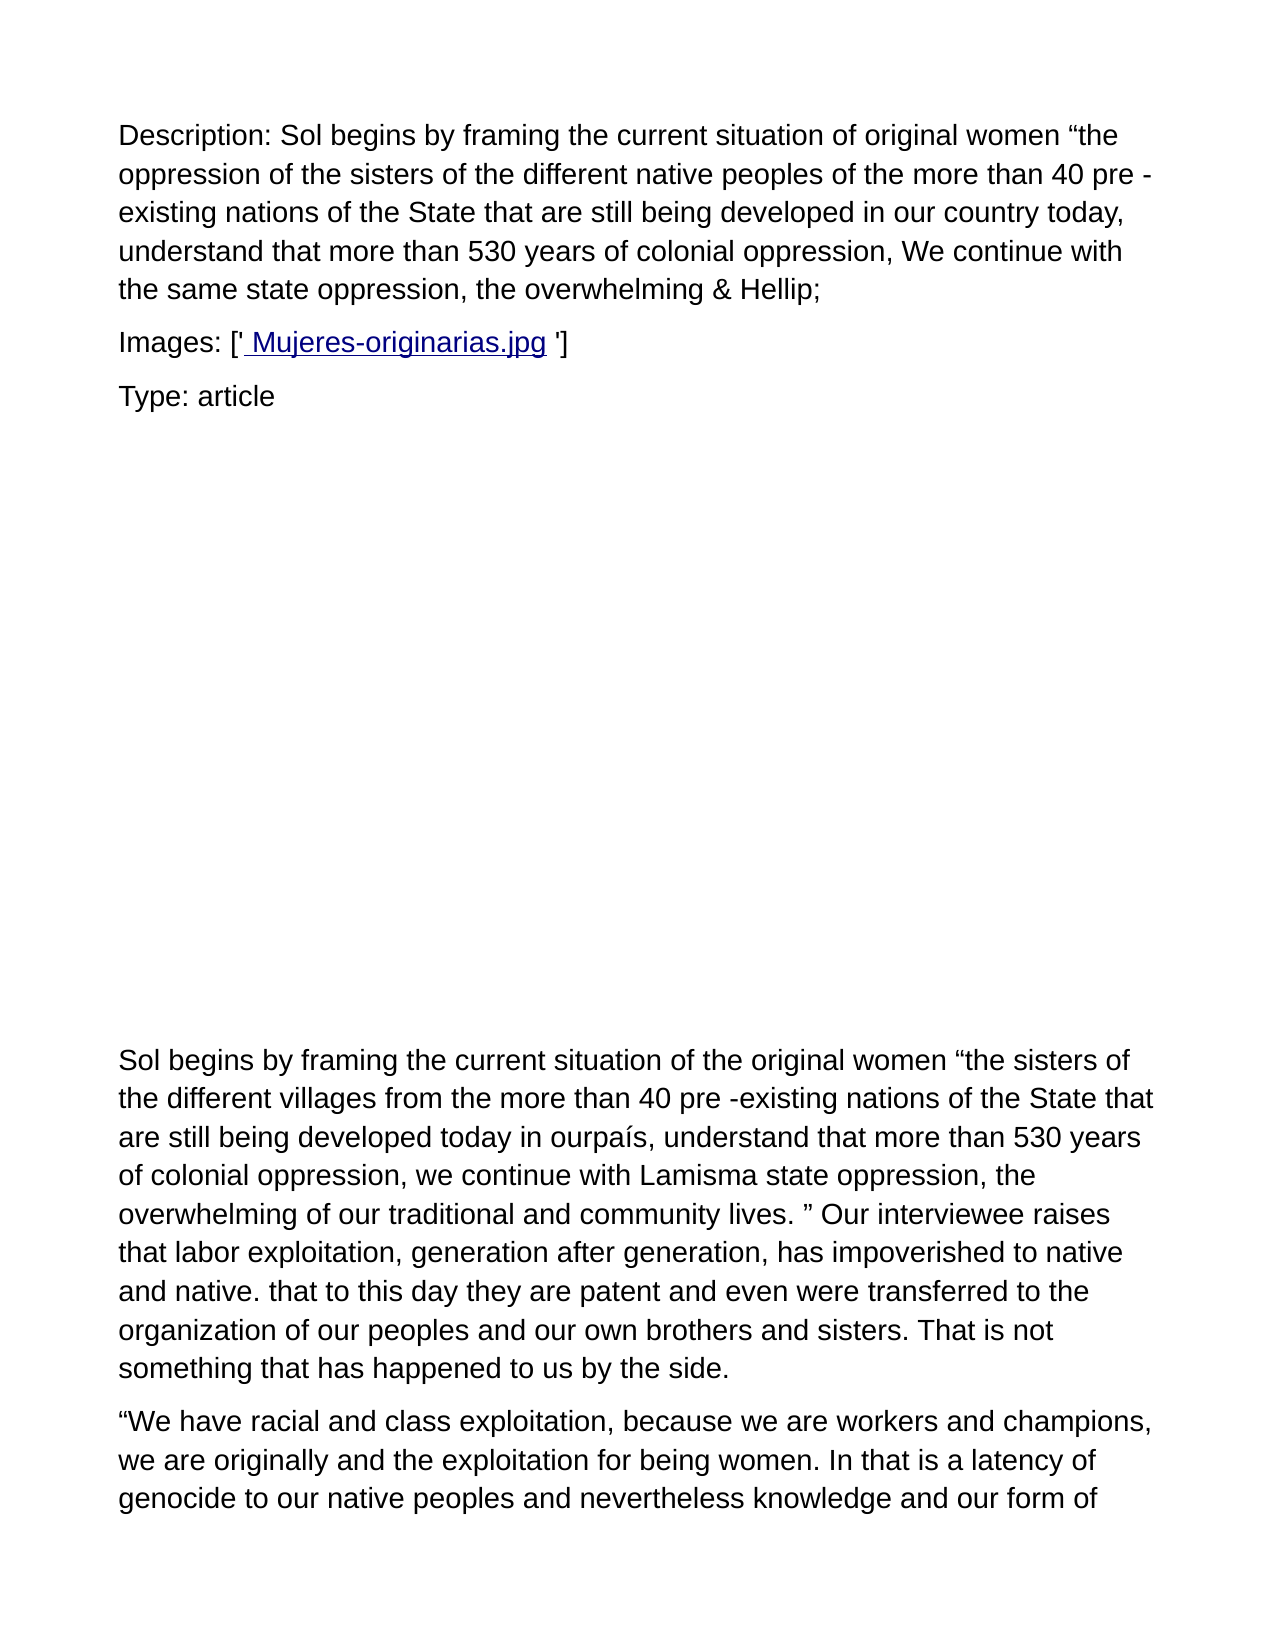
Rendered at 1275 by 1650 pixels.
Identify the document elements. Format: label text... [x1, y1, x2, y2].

text “We have racial and class exploitation, because we are workers and champions, we are originally and the exploitation for being women. In that is a latency of genocide to our native peoples and nevertheless knowledge and our form of [118, 1404, 1157, 1515]
text Sol begins by framing the current situation of the original women “the sisters of the different villages from the more than 40 pre -existing nations of the State that are still being developed today in ourpaís, understand that more than 530 years of colonial oppression, we continue with Lamisma state oppression, the overwhelming of our traditional and community lives. ” Our interviewee raises that labor exploitation, generation after generation, has impoverished to native and native. that to this day they are patent and even were transferred to the organization of our peoples and our own brothers and sisters. That is not something that has happened to us by the side. [118, 432, 1157, 1384]
text Description: Sol begins by framing the current situation of original women “the oppression of the sisters of the different native peoples of the more than 40 pre -existing nations of the State that are still being developed in our country today, understand that more than 530 years of colonial oppression, We continue with the same state oppression, the overwhelming & Hellip; [118, 118, 1157, 306]
text Type: article [118, 378, 1157, 412]
text Images: [' Mujeres-originarias.jpg '] [118, 325, 1157, 359]
